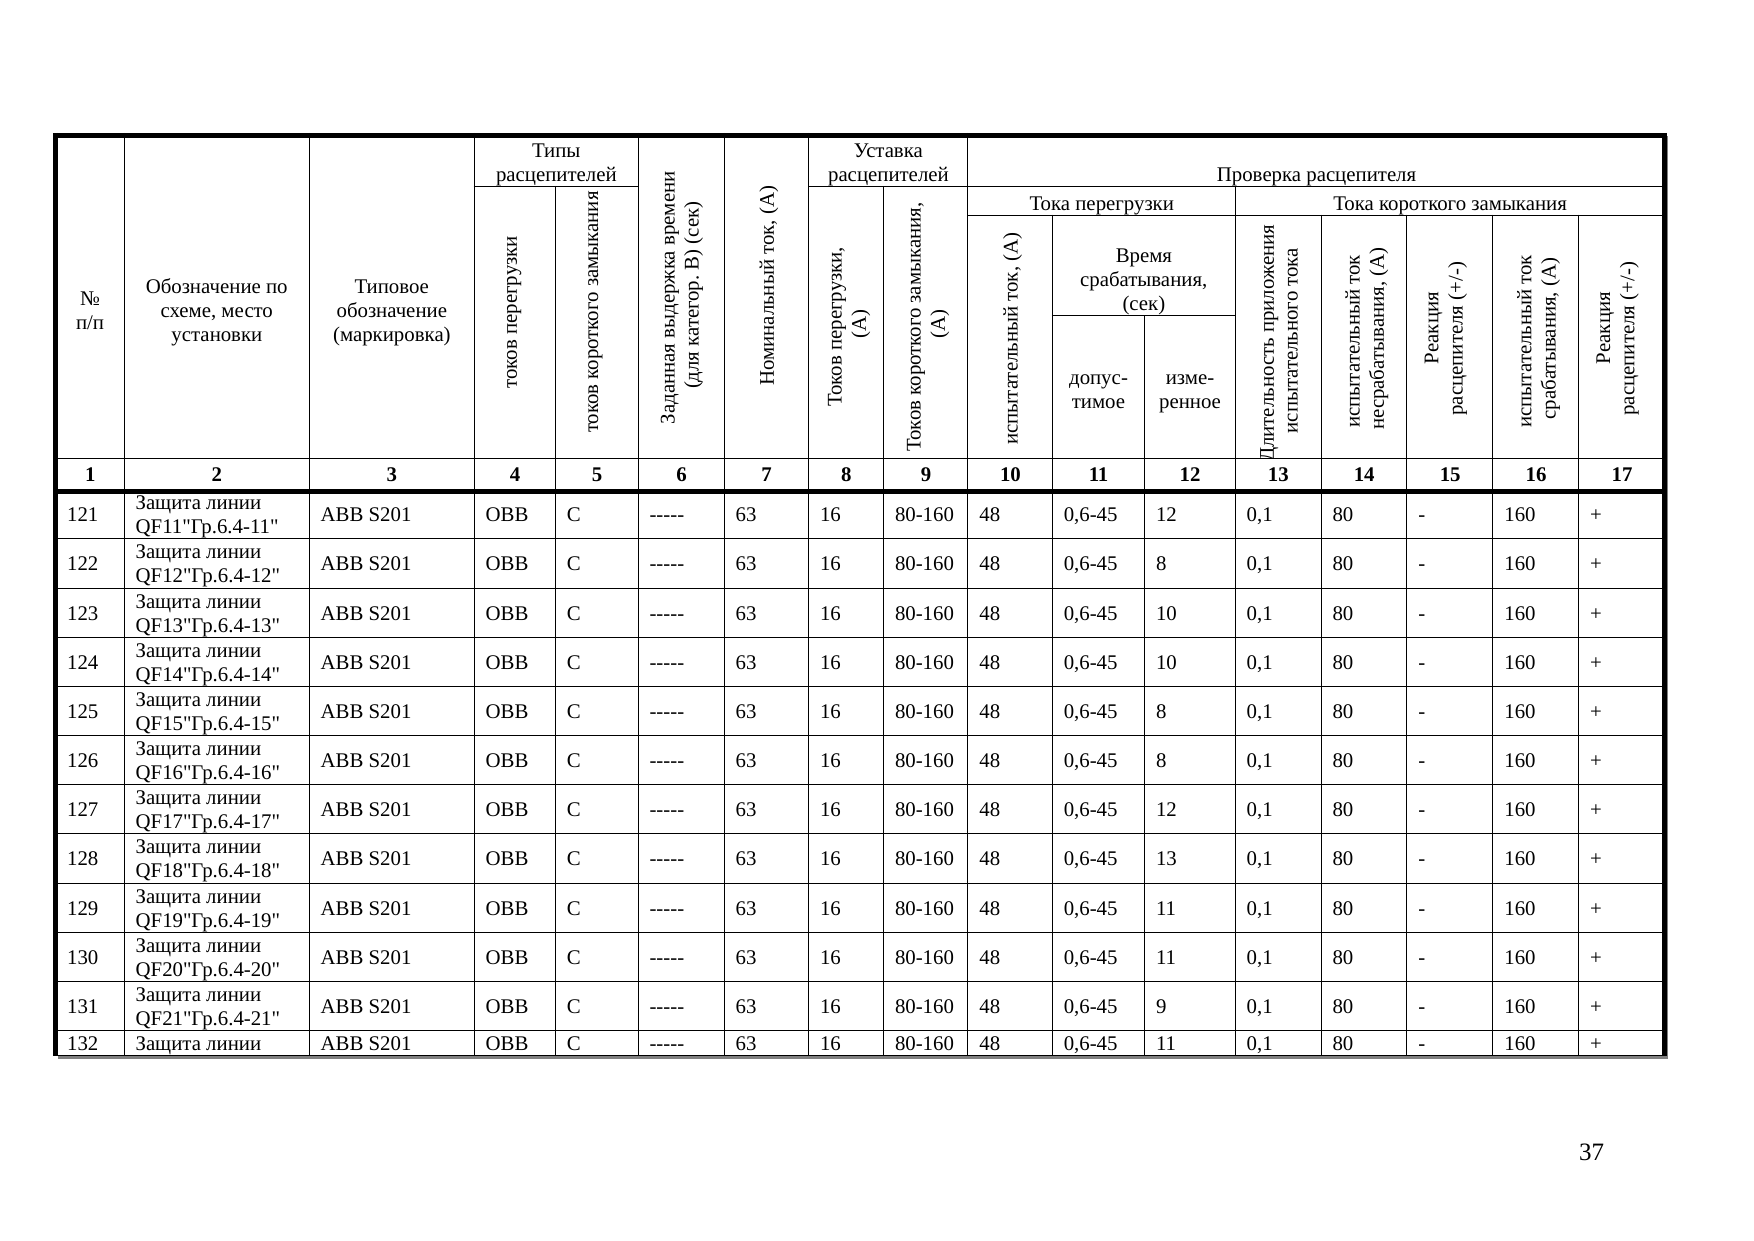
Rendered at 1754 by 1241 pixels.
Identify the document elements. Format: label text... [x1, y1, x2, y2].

table_cell ОВВ [475, 982, 555, 1030]
table_cell 15 [1407, 459, 1492, 489]
table_cell 3 [310, 459, 474, 489]
table_cell 2 [125, 459, 309, 489]
table_cell 80 [1322, 933, 1406, 981]
table_cell ОВВ [475, 638, 555, 686]
table_cell 63 [725, 834, 808, 882]
table_cell Защита линии [125, 1031, 309, 1055]
table_cell 11 [1053, 459, 1144, 489]
table_cell 127 [58, 785, 124, 833]
table_cell испытательный ток, (А) [968, 216, 1052, 458]
table_cell 1 [58, 459, 124, 489]
table_cell 160 [1493, 687, 1578, 735]
table_cell 48 [968, 638, 1052, 686]
table_cell ABB S201 [310, 687, 474, 735]
table_cell 0,1 [1236, 736, 1321, 784]
table_cell + [1579, 736, 1662, 784]
table_cell испытательный ток несрабатывания, (А) [1322, 216, 1406, 458]
table_cell 16 [809, 539, 883, 587]
table_cell 48 [968, 933, 1052, 981]
table_cell ОВВ [475, 1031, 555, 1055]
table_cell 80-160 [884, 687, 967, 735]
table_cell 16 [809, 638, 883, 686]
table_cell 0,6-45 [1053, 834, 1144, 882]
table_cell - [1407, 834, 1492, 882]
table_cell 63 [725, 884, 808, 932]
table_cell ----- [639, 884, 724, 932]
table_cell 160 [1493, 1031, 1578, 1055]
table_cell 63 [725, 589, 808, 637]
table_cell 0,1 [1236, 785, 1321, 833]
table_cell 12 [1145, 494, 1235, 538]
table_cell 11 [1145, 933, 1235, 981]
table_cell 80 [1322, 687, 1406, 735]
table_cell 63 [725, 539, 808, 587]
table_cell 16 [809, 785, 883, 833]
table_cell - [1407, 589, 1492, 637]
table_cell 0,1 [1236, 589, 1321, 637]
table_cell - [1407, 884, 1492, 932]
table_cell - [1407, 736, 1492, 784]
table_cell 0,1 [1236, 982, 1321, 1030]
table_cell 80 [1322, 1031, 1406, 1055]
table_cell 63 [725, 687, 808, 735]
table_cell 63 [725, 785, 808, 833]
table_cell Защита линии QF18"Гр.6.4-18" [125, 834, 309, 882]
table_cell 12 [1145, 785, 1235, 833]
table_cell - [1407, 933, 1492, 981]
table_cell ----- [639, 638, 724, 686]
table_cell 0,6-45 [1053, 638, 1144, 686]
table_cell изме- ренное [1145, 316, 1235, 458]
table_cell - [1407, 1031, 1492, 1055]
table_cell 11 [1145, 884, 1235, 932]
table_cell 125 [58, 687, 124, 735]
table_cell ABB S201 [310, 933, 474, 981]
table_cell C [556, 736, 638, 784]
table_cell C [556, 687, 638, 735]
table_cell - [1407, 494, 1492, 538]
table_cell 14 [1322, 459, 1406, 489]
table_cell Защита линии QF17"Гр.6.4-17" [125, 785, 309, 833]
table_cell + [1579, 539, 1662, 587]
table_cell 63 [725, 982, 808, 1030]
table_header Типы расцепителей [475, 138, 638, 186]
table_cell Защита линии QF15"Гр.6.4-15" [125, 687, 309, 735]
table_cell ----- [639, 933, 724, 981]
table_cell 80 [1322, 884, 1406, 932]
table_cell ABB S201 [310, 589, 474, 637]
table_cell 0,1 [1236, 933, 1321, 981]
table_cell ----- [639, 589, 724, 637]
table_cell токов перегрузки [475, 187, 555, 458]
table_cell + [1579, 982, 1662, 1030]
table_cell C [556, 982, 638, 1030]
table_cell 160 [1493, 785, 1578, 833]
table_cell 6 [639, 459, 724, 489]
table_cell 8 [1145, 687, 1235, 735]
table_cell 0,1 [1236, 638, 1321, 686]
table_cell 126 [58, 736, 124, 784]
table_cell ОВВ [475, 834, 555, 882]
table_cell 0,1 [1236, 884, 1321, 932]
table_cell 16 [809, 494, 883, 538]
table_cell 63 [725, 933, 808, 981]
table_cell 16 [809, 884, 883, 932]
table_cell ABB S201 [310, 494, 474, 538]
table_cell 16 [809, 736, 883, 784]
table_cell 123 [58, 589, 124, 637]
table_cell 48 [968, 589, 1052, 637]
table_cell ОВВ [475, 785, 555, 833]
table_cell C [556, 589, 638, 637]
table_cell ОВВ [475, 933, 555, 981]
table_cell 131 [58, 982, 124, 1030]
table_cell 80 [1322, 494, 1406, 538]
table_cell + [1579, 834, 1662, 882]
table_cell 160 [1493, 589, 1578, 637]
table_cell 16 [809, 1031, 883, 1055]
table_cell Защита линии QF21"Гр.6.4-21" [125, 982, 309, 1030]
table_cell 0,6-45 [1053, 736, 1144, 784]
table_cell Токов короткого замыкания, (А) [884, 187, 967, 458]
table_cell C [556, 638, 638, 686]
table_cell 9 [1145, 982, 1235, 1030]
table_cell 48 [968, 834, 1052, 882]
table_cell ОВВ [475, 687, 555, 735]
table_cell 80-160 [884, 834, 967, 882]
table_cell Реакция расцепителя (+/-) [1579, 216, 1662, 458]
table_cell ----- [639, 687, 724, 735]
table_cell 160 [1493, 884, 1578, 932]
table_cell 10 [1145, 638, 1235, 686]
table_cell ----- [639, 539, 724, 587]
table_header Проверка расцепителя [968, 138, 1662, 186]
table_cell + [1579, 638, 1662, 686]
table_cell 0,1 [1236, 1031, 1321, 1055]
table_cell 63 [725, 494, 808, 538]
table_cell ----- [639, 834, 724, 882]
table_cell 9 [884, 459, 967, 489]
table_cell 48 [968, 785, 1052, 833]
table_cell - [1407, 982, 1492, 1030]
table_cell 48 [968, 539, 1052, 587]
table_cell ОВВ [475, 494, 555, 538]
table_cell ABB S201 [310, 785, 474, 833]
table_cell 0,1 [1236, 539, 1321, 587]
table_cell 10 [1145, 589, 1235, 637]
table_cell ОВВ [475, 539, 555, 587]
table_header Номинальный ток, (А) [725, 138, 808, 458]
table_cell 80 [1322, 982, 1406, 1030]
table_cell 0,6-45 [1053, 884, 1144, 932]
table_cell 11 [1145, 1031, 1235, 1055]
table_cell 80-160 [884, 736, 967, 784]
table_cell Защита линии QF19"Гр.6.4-19" [125, 884, 309, 932]
table_cell 80 [1322, 638, 1406, 686]
table_cell ABB S201 [310, 982, 474, 1030]
table_cell 0,1 [1236, 494, 1321, 538]
table_cell 80 [1322, 539, 1406, 587]
table_cell допус- тимое [1053, 316, 1144, 458]
table_cell 121 [58, 494, 124, 538]
table_cell 160 [1493, 494, 1578, 538]
table_cell 16 [1493, 459, 1578, 489]
table_cell + [1579, 785, 1662, 833]
table_cell Защита линии QF13"Гр.6.4-13" [125, 589, 309, 637]
table_cell 80-160 [884, 785, 967, 833]
table_cell Время срабатывания, (сек) [1053, 216, 1235, 315]
table_cell C [556, 1031, 638, 1055]
table_cell 48 [968, 1031, 1052, 1055]
table_cell 80-160 [884, 539, 967, 587]
table_cell C [556, 785, 638, 833]
table_cell ОВВ [475, 884, 555, 932]
table_cell 80 [1322, 834, 1406, 882]
table_cell + [1579, 589, 1662, 637]
table_cell 130 [58, 933, 124, 981]
table_header № п/п [58, 138, 124, 458]
table_cell 13 [1236, 459, 1321, 489]
table_cell испытательный ток срабатывания, (А) [1493, 216, 1578, 458]
table_cell ABB S201 [310, 539, 474, 587]
table_cell C [556, 933, 638, 981]
table_cell 122 [58, 539, 124, 587]
table_cell 0,6-45 [1053, 539, 1144, 587]
table_header Типовое обозначение (маркировка) [310, 138, 474, 458]
table_cell 63 [725, 736, 808, 784]
table_cell 12 [1145, 459, 1235, 489]
table_cell - [1407, 539, 1492, 587]
table_cell 160 [1493, 539, 1578, 587]
table_cell 80 [1322, 785, 1406, 833]
table_cell 48 [968, 982, 1052, 1030]
table_cell ОВВ [475, 589, 555, 637]
table_cell 4 [475, 459, 555, 489]
table_cell 160 [1493, 933, 1578, 981]
table_cell 63 [725, 638, 808, 686]
table_cell 0,6-45 [1053, 589, 1144, 637]
table_cell Защита линии QF16"Гр.6.4-16" [125, 736, 309, 784]
table_cell Длительность приложения испытательного тока [1236, 216, 1321, 458]
table_cell 8 [809, 459, 883, 489]
table_cell 128 [58, 834, 124, 882]
table_cell Реакция расцепителя (+/-) [1407, 216, 1492, 458]
table_cell 80-160 [884, 638, 967, 686]
table_cell 16 [809, 687, 883, 735]
table_header Обозначение по схеме, место установки [125, 138, 309, 458]
table_cell Тока короткого замыкания [1236, 187, 1662, 214]
table_cell 16 [809, 834, 883, 882]
table_cell 10 [968, 459, 1052, 489]
table_cell 13 [1145, 834, 1235, 882]
table_cell 0,1 [1236, 834, 1321, 882]
table_cell 0,6-45 [1053, 982, 1144, 1030]
table_cell 0,6-45 [1053, 687, 1144, 735]
table_cell ОВВ [475, 736, 555, 784]
table_cell 48 [968, 494, 1052, 538]
table_cell + [1579, 884, 1662, 932]
table_cell 7 [725, 459, 808, 489]
table_cell 80-160 [884, 884, 967, 932]
table_cell + [1579, 687, 1662, 735]
table_cell 16 [809, 933, 883, 981]
table_cell 17 [1579, 459, 1662, 489]
table_cell 16 [809, 982, 883, 1030]
table_cell ----- [639, 785, 724, 833]
table_cell 160 [1493, 982, 1578, 1030]
table_cell 48 [968, 687, 1052, 735]
table_cell ABB S201 [310, 884, 474, 932]
table_cell - [1407, 638, 1492, 686]
table_cell - [1407, 687, 1492, 735]
table_cell Защита линии QF11"Гр.6.4-11" [125, 494, 309, 538]
table_cell 48 [968, 884, 1052, 932]
table_cell ABB S201 [310, 736, 474, 784]
table_cell Защита линии QF14"Гр.6.4-14" [125, 638, 309, 686]
table_cell 124 [58, 638, 124, 686]
table_header Заданная выдержка времени (для категор. В) (сек) [639, 138, 724, 458]
table_cell 0,6-45 [1053, 785, 1144, 833]
table_cell Защита линии QF20"Гр.6.4-20" [125, 933, 309, 981]
table_cell 160 [1493, 736, 1578, 784]
table_cell Тока перегрузки [968, 187, 1235, 214]
table_cell 0,1 [1236, 687, 1321, 735]
table_cell 80 [1322, 736, 1406, 784]
table_cell ----- [639, 982, 724, 1030]
table_cell C [556, 834, 638, 882]
table_cell 5 [556, 459, 638, 489]
table_cell 80-160 [884, 589, 967, 637]
table_header Уставка расцепителей [809, 138, 967, 186]
table_cell 80-160 [884, 494, 967, 538]
table_cell ----- [639, 736, 724, 784]
table_cell 63 [725, 1031, 808, 1055]
table_cell C [556, 884, 638, 932]
table_cell ABB S201 [310, 1031, 474, 1055]
table_cell + [1579, 933, 1662, 981]
table_cell 80 [1322, 589, 1406, 637]
table_cell 160 [1493, 834, 1578, 882]
table_cell 160 [1493, 638, 1578, 686]
table_cell 132 [58, 1031, 124, 1055]
table_cell Токов перегрузки, (А) [809, 187, 883, 458]
table_cell токов короткого замыкания [556, 187, 638, 458]
table_cell C [556, 494, 638, 538]
table_cell + [1579, 1031, 1662, 1055]
table_cell 80-160 [884, 1031, 967, 1055]
table_cell ----- [639, 494, 724, 538]
table_cell 8 [1145, 736, 1235, 784]
table_cell ABB S201 [310, 834, 474, 882]
table_cell 0,6-45 [1053, 494, 1144, 538]
table_cell ----- [639, 1031, 724, 1055]
table_cell C [556, 539, 638, 587]
table_cell 80-160 [884, 933, 967, 981]
table_cell 80-160 [884, 982, 967, 1030]
table_cell 8 [1145, 539, 1235, 587]
table_cell 0,6-45 [1053, 933, 1144, 981]
table_cell 16 [809, 589, 883, 637]
table_cell 48 [968, 736, 1052, 784]
table_cell - [1407, 785, 1492, 833]
table_cell + [1579, 494, 1662, 538]
table_cell 0,6-45 [1053, 1031, 1144, 1055]
table_cell Защита линии QF12"Гр.6.4-12" [125, 539, 309, 587]
table_cell ABB S201 [310, 638, 474, 686]
table_cell 129 [58, 884, 124, 932]
